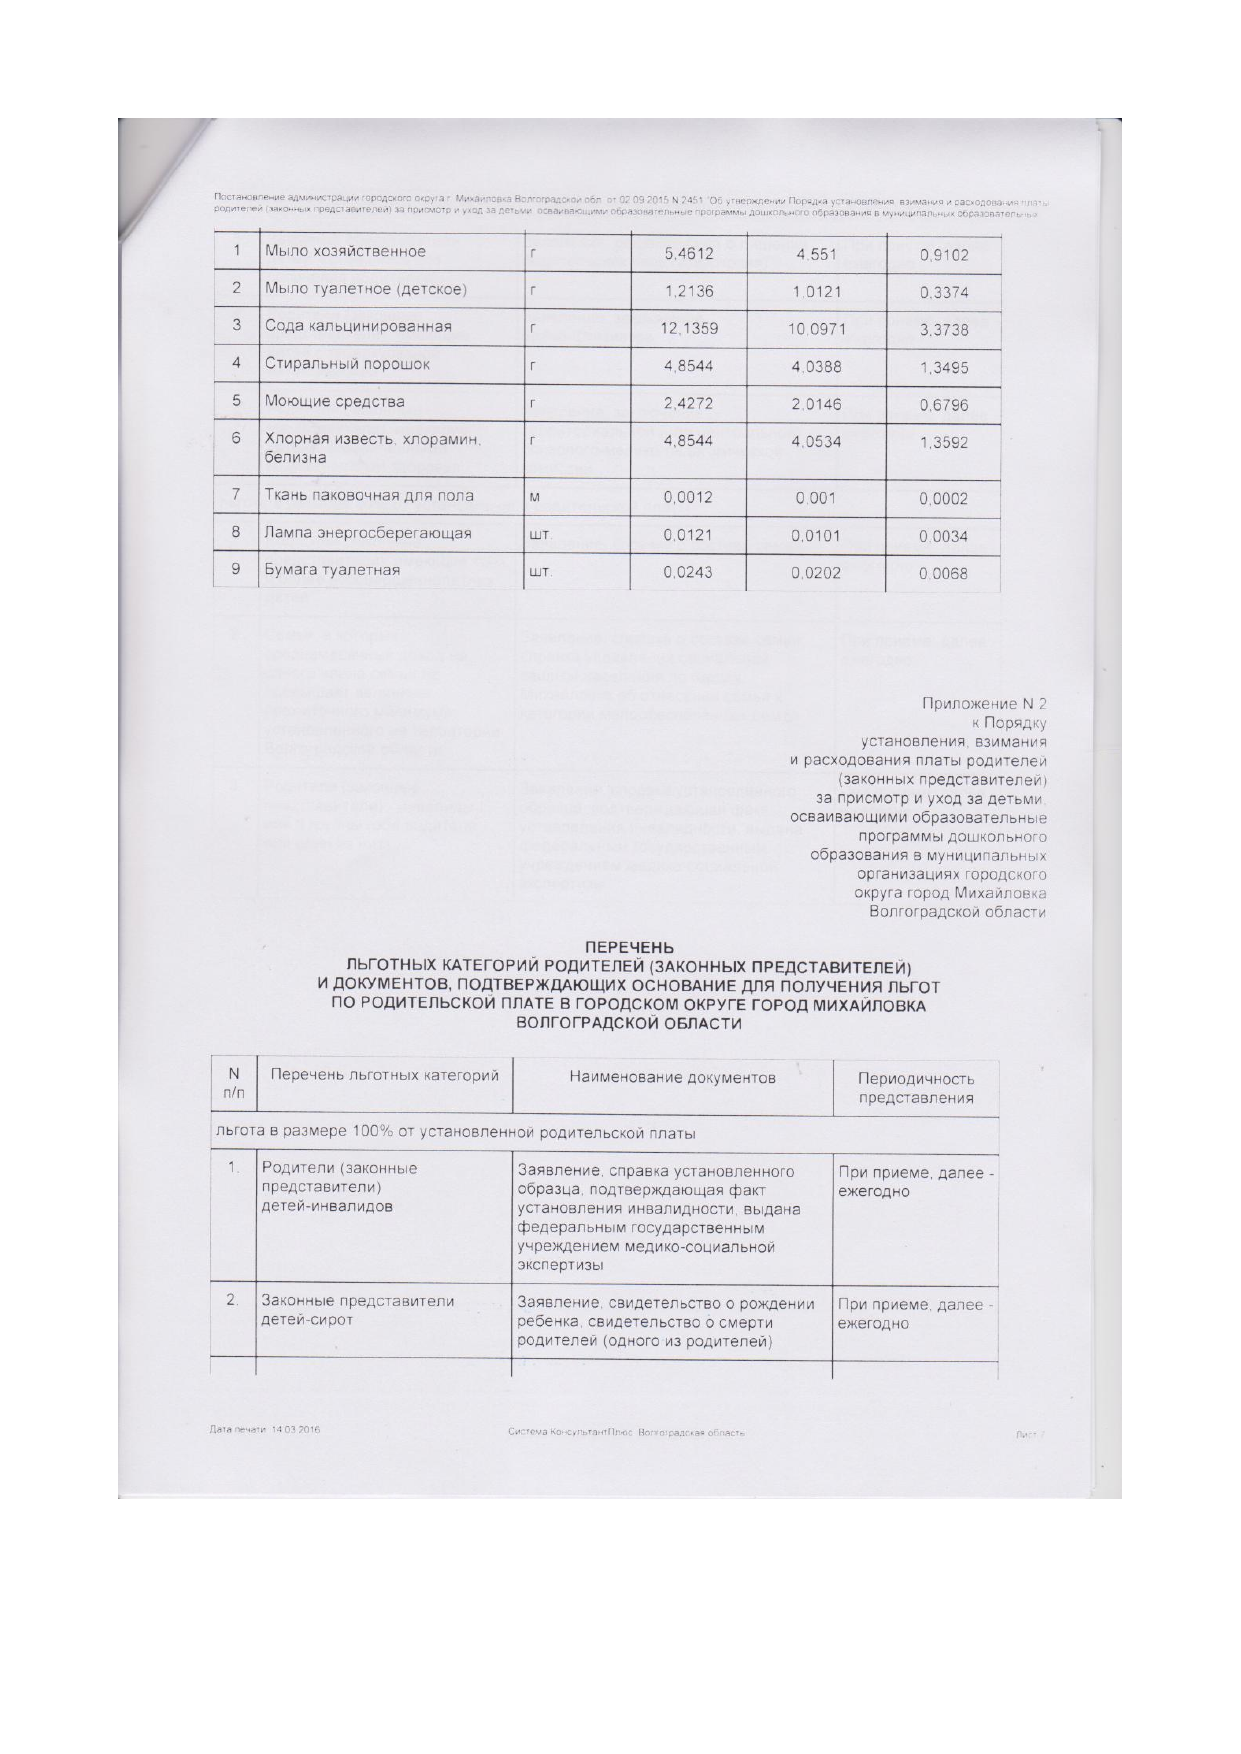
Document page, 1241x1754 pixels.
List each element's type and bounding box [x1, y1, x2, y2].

picture [118, 118, 1122, 1499]
